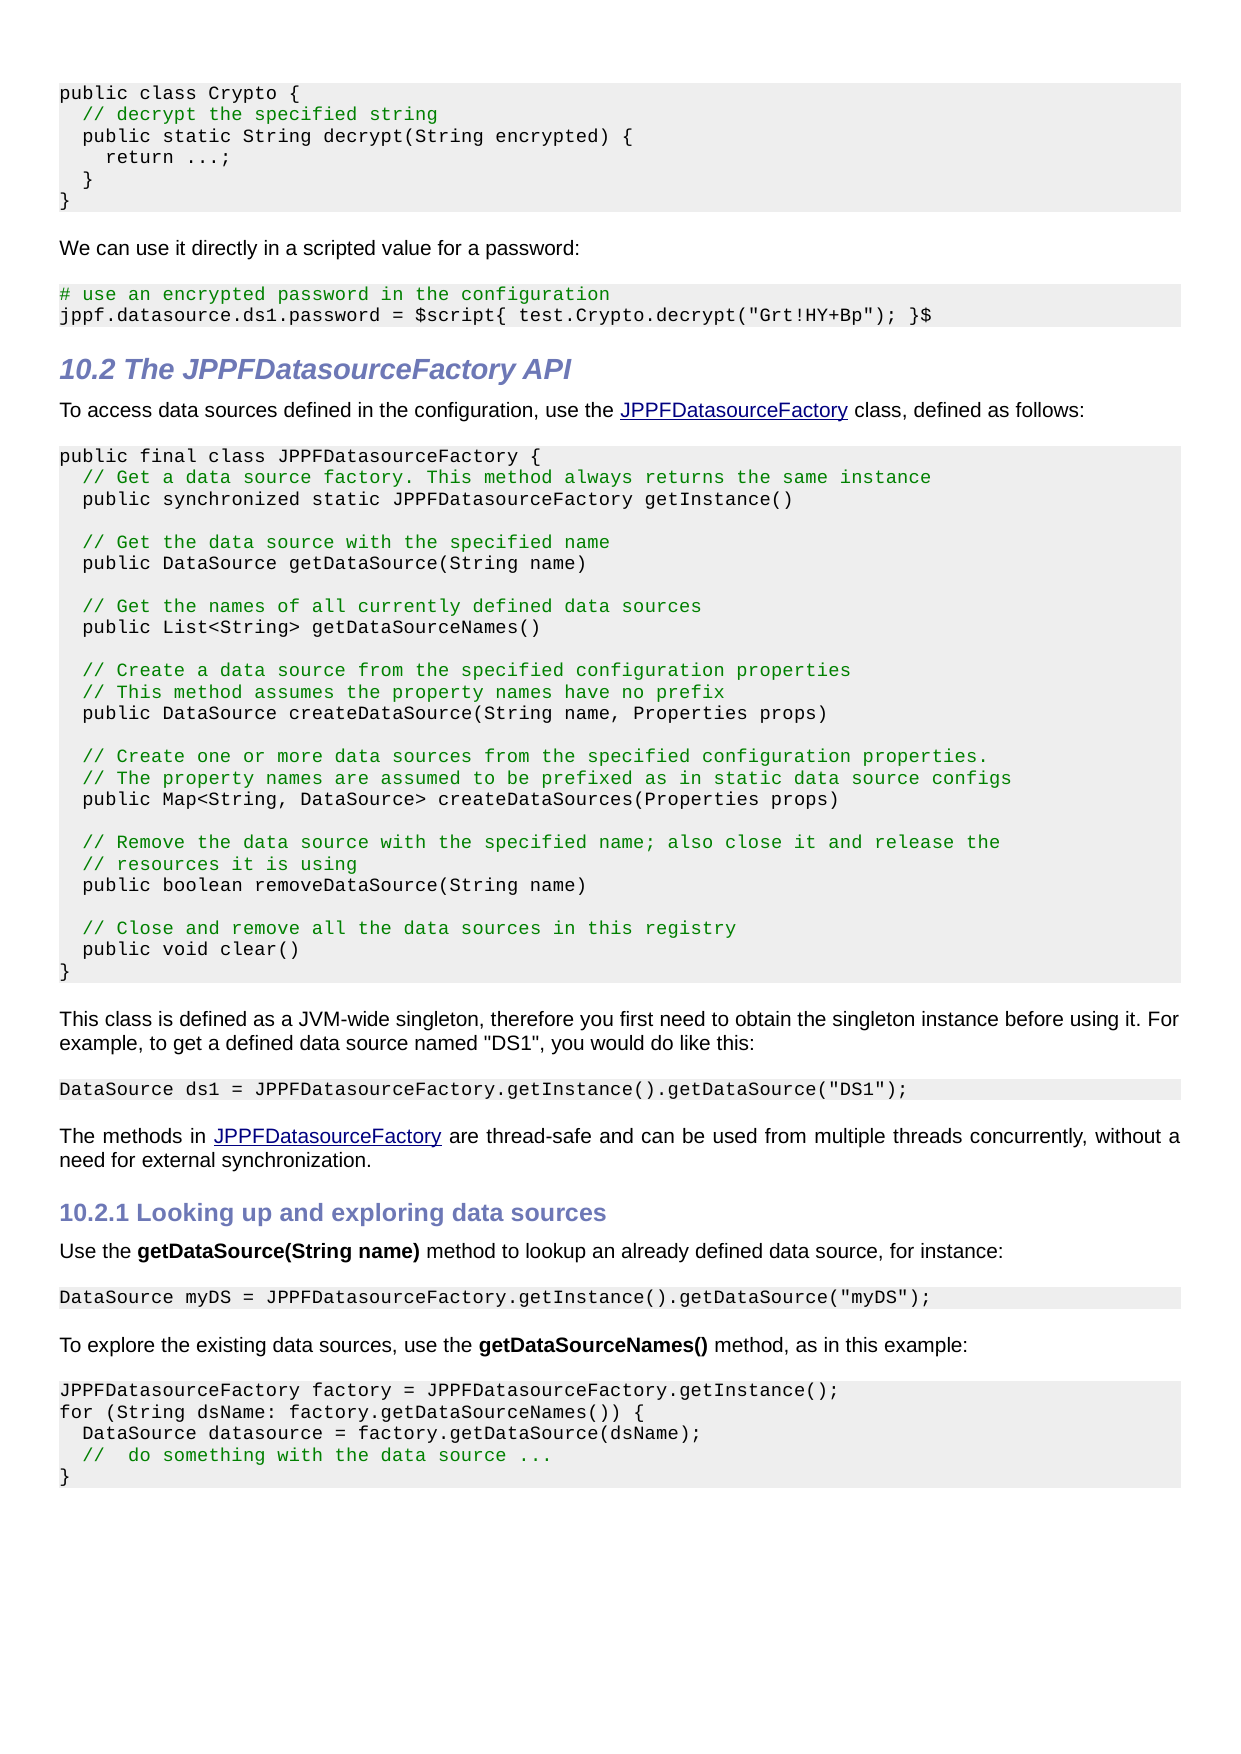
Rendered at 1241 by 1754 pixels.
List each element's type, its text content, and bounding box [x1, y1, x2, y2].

text To access data sources defined in the configuration, use the JPPFDatasourceFactory class, defined as follows: [59, 398, 1181, 422]
text public final class JPPFDatasourceFactory { [59, 446, 1181, 468]
text The methods in JPPFDatasourceFactory are thread-safe and can be used from multiple threads concurrently, without a need for external synchronization. [59, 1124, 1181, 1172]
text // decrypt the specified string [59, 104, 1181, 126]
text // Create one or more data sources from the specified configuration properties. [59, 747, 1181, 768]
text public void clear() [59, 940, 1181, 961]
text public DataSource createDataSource(String name, Properties props) [59, 704, 1181, 725]
text } [59, 169, 1181, 190]
text We can use it directly in a scripted value for a password: [59, 236, 1181, 260]
text // This method assumes the property names have no prefix [59, 682, 1181, 704]
text public DataSource getDataSource(String name) [59, 553, 1181, 575]
text // Close and remove all the data sources in this registry [59, 918, 1181, 940]
text } [59, 1467, 1181, 1488]
text JPPFDatasourceFactory factory = JPPFDatasourceFactory.getInstance(); [59, 1381, 1181, 1402]
text // resources it is using [59, 854, 1181, 875]
text // The property names are assumed to be prefixed as in static data source configs [59, 768, 1181, 789]
text To explore the existing data sources, use the getDataSourceNames() method, as in this example: [59, 1333, 1181, 1357]
text Use the getDataSource(String name) method to lookup an already defined data source, for instance: [59, 1239, 1181, 1263]
text return ...; [59, 147, 1181, 169]
text // Remove the data source with the specified name; also close it and release the [59, 832, 1181, 854]
text for (String dsName: factory.getDataSourceNames()) { [59, 1402, 1181, 1424]
text // Get the names of all currently defined data sources [59, 596, 1181, 618]
text public Map<String, DataSource> createDataSources(Properties props) [59, 789, 1181, 811]
text // Get the data source with the specified name [59, 532, 1181, 553]
text // do something with the data source ... [59, 1445, 1181, 1467]
text DataSource myDS = JPPFDatasourceFactory.getInstance().getDataSource("myDS"); [59, 1287, 1181, 1309]
text public boolean removeDataSource(String name) [59, 875, 1181, 897]
text This class is defined as a JVM-wide singleton, therefore you first need to obtain the singleton instance before using it. For example, to get a defined data source named "DS1", you would do like this: [59, 1007, 1181, 1055]
text } [59, 961, 1181, 983]
text DataSource datasource = factory.getDataSource(dsName); [59, 1424, 1181, 1445]
subtitle Looking up and exploring data sources [59, 1197, 1181, 1227]
text DataSource ds1 = JPPFDatasourceFactory.getInstance().getDataSource("DS1"); [59, 1079, 1181, 1100]
text public class Crypto { [59, 83, 1181, 104]
text public synchronized static JPPFDatasourceFactory getInstance() [59, 489, 1181, 511]
text # use an encrypted password in the configuration [59, 284, 1181, 306]
text jppf.datasource.ds1.password = $script{ test.Crypto.decrypt("Grt!HY+Bp"); }$ [59, 306, 1181, 327]
text } [59, 190, 1181, 212]
text public List<String> getDataSourceNames() [59, 618, 1181, 639]
text // Get a data source factory. This method always returns the same instance [59, 468, 1181, 489]
subtitle The JPPFDatasourceFactory API [59, 352, 1181, 386]
text public static String decrypt(String encrypted) { [59, 126, 1181, 147]
text // Create a data source from the specified configuration properties [59, 661, 1181, 682]
